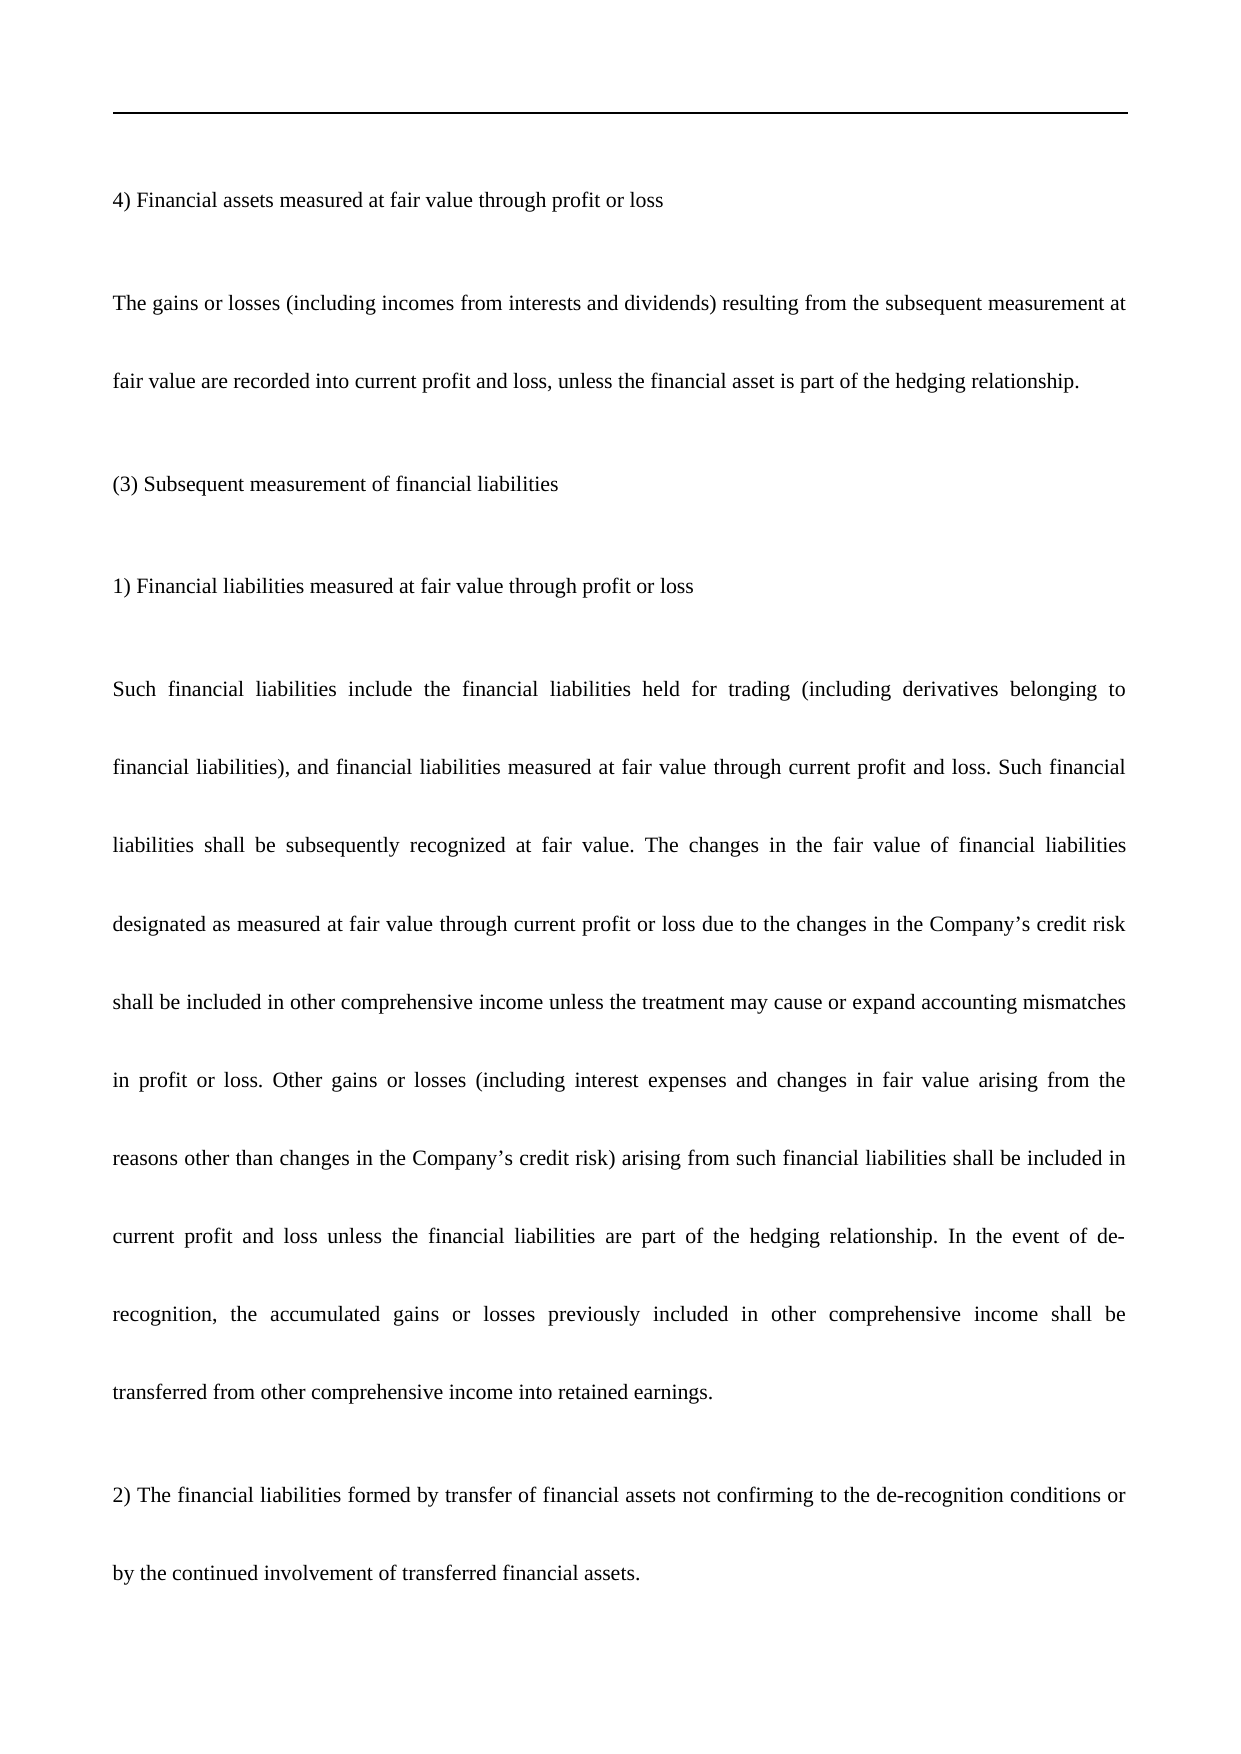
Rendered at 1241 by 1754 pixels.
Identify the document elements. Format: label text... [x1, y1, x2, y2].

text Such financial liabilities include the financial liabilities held for trading (including derivatives belonging to financial liabilities), and financial liabilities measured at fair value through current profit and loss. Such financial liabilities shall be subsequently recognized at fair value. The changes in the fair value of financial liabilities designated as measured at fair value through current profit or loss due to the changes in the Company’s credit risk shall be included in other comprehensive income unless the treatment may cause or expand accounting mismatches in profit or loss. Other gains or losses (including interest expenses and changes in fair value arising from the reasons other than changes in the Company’s credit risk) arising from such financial liabilities shall be included in current profit and loss unless the financial liabilities are part of the hedging relationship. In the event of de-recognition, the accumulated gains or losses previously included in other comprehensive income shall be transferred from other comprehensive income into retained earnings. [112, 647, 1128, 1413]
text 1) Financial liabilities measured at fair value through profit or loss [112, 544, 1128, 607]
text The gains or losses (including incomes from interests and dividends) resulting from the subsequent measurement at fair value are recorded into current profit and loss, unless the financial asset is part of the hedging relationship. [112, 261, 1128, 402]
text 2) The financial liabilities formed by transfer of financial assets not confirming to the de-recognition conditions or by the continued involvement of transferred financial assets. [112, 1453, 1128, 1594]
text 4) Financial assets measured at fair value through profit or loss [112, 158, 1128, 221]
text (3) Subsequent measurement of financial liabilities [112, 442, 1128, 504]
